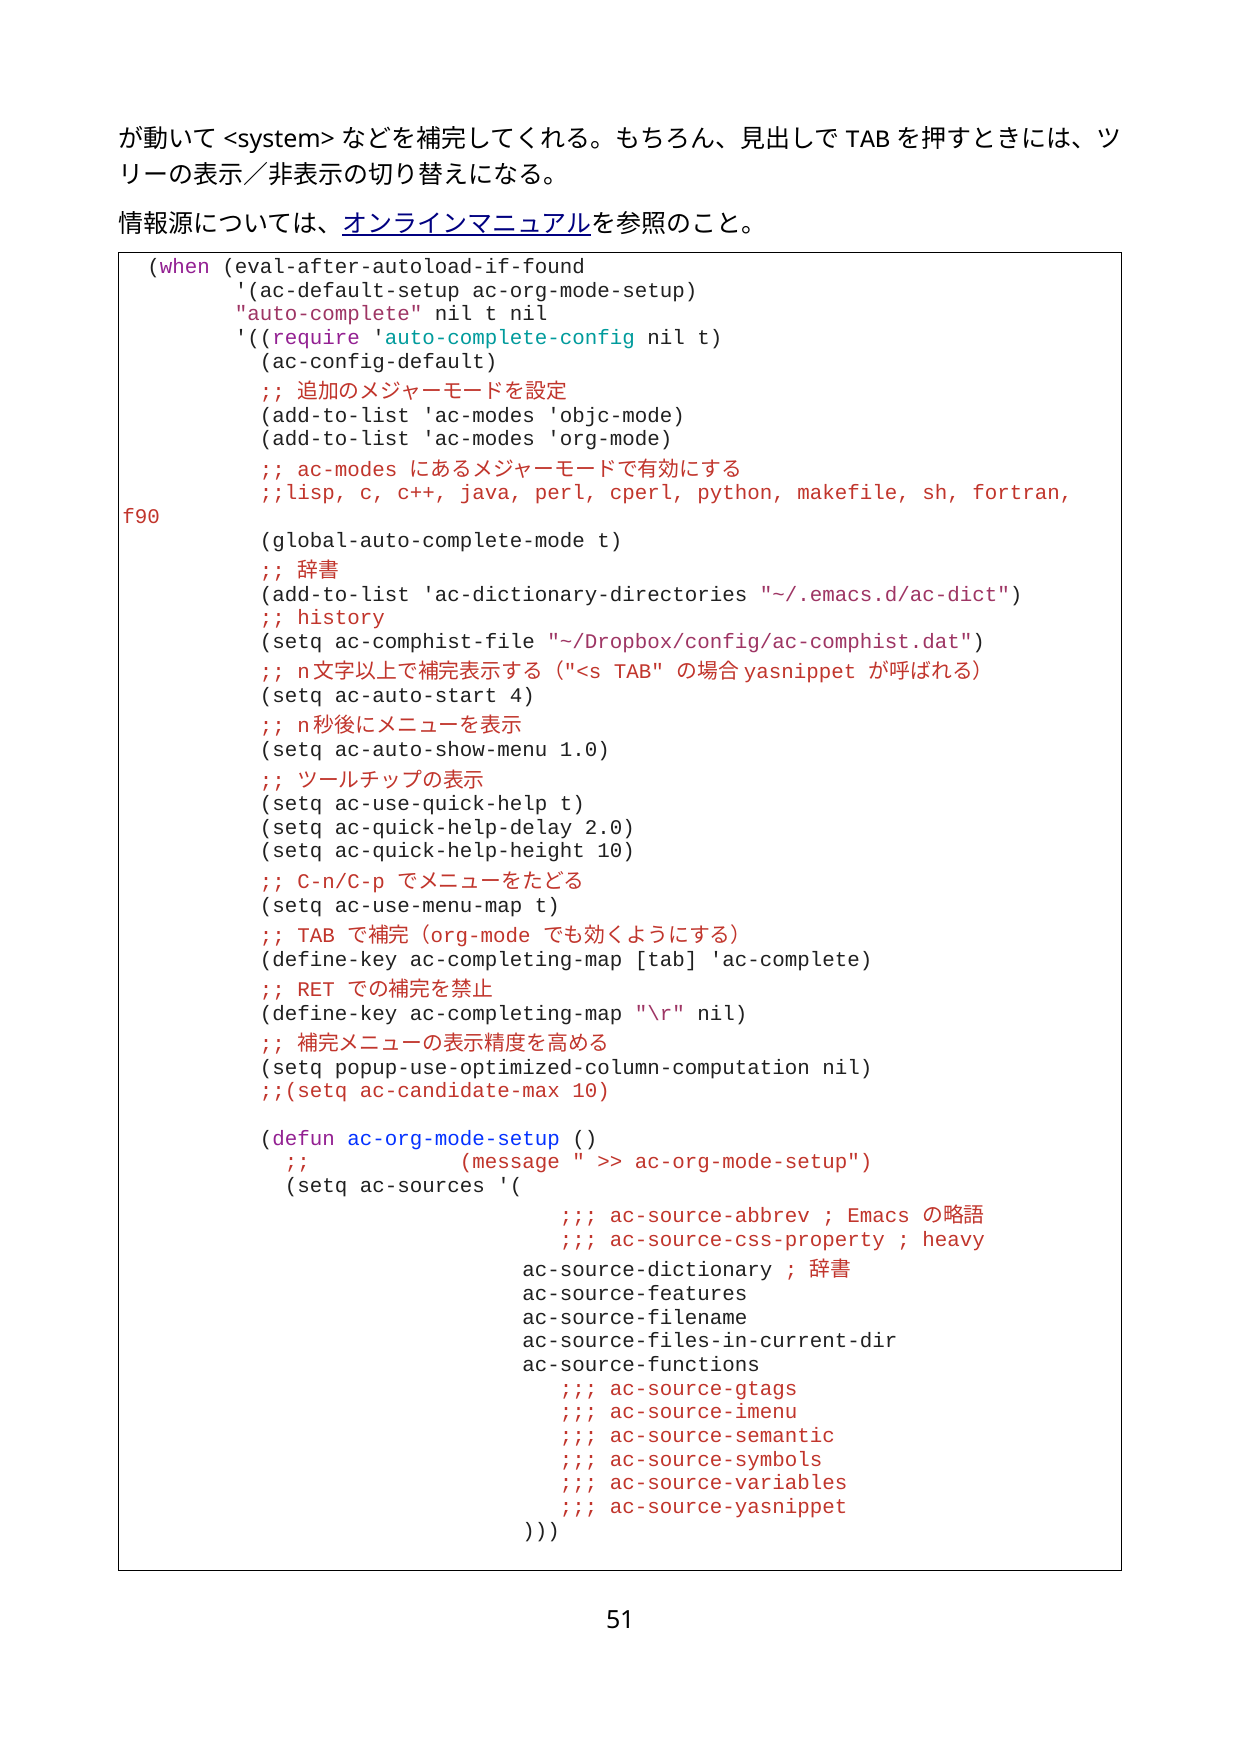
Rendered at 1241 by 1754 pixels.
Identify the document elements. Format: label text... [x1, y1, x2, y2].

text (add-to-list 'ac-dictionary-directories "~/.emacs.d/ac-dict") [119, 580, 1121, 603]
text ))) [119, 1516, 1121, 1539]
text ;;; ac-source-variables [119, 1468, 1121, 1492]
text ;;; ac-source-yasnippet [119, 1492, 1121, 1516]
text (setq ac-quick-help-delay 2.0) [119, 813, 1121, 837]
text (when (eval-after-autoload-if-found [119, 253, 1121, 276]
text (defun ac-org-mode-setup () [119, 1124, 1121, 1147]
text "auto-complete" nil t nil [119, 299, 1121, 323]
text (setq ac-sources '( [119, 1171, 1121, 1195]
text (setq ac-use-menu-map t) [119, 891, 1121, 914]
text が動いて <system> などを補完してくれる。もちろん、見出しで TAB を押すときには、ツリーの表示／非表示の切り替えになる。 [118, 118, 1122, 191]
text ac-source-filename [119, 1303, 1121, 1326]
text '(ac-default-setup ac-org-mode-setup) [119, 276, 1121, 299]
text ;; (message " >> ac-org-mode-setup") [119, 1147, 1121, 1171]
text (setq ac-comphist-file "~/Dropbox/config/ac-comphist.dat") [119, 627, 1121, 651]
text ;; 追加のメジャーモードを設定 [119, 370, 1121, 401]
text (ac-config-default) [119, 347, 1121, 370]
text ac-source-files-in-current-dir [119, 1326, 1121, 1350]
text ;; n秒後にメニューを表示 [119, 705, 1121, 735]
text ac-source-dictionary ; 辞書 [119, 1249, 1121, 1279]
text (define-key ac-completing-map "\r" nil) [119, 999, 1121, 1022]
text (setq ac-auto-show-menu 1.0) [119, 735, 1121, 759]
text ;;(setq ac-candidate-max 10) [119, 1076, 1121, 1100]
text ;; n文字以上で補完表示する（"<s TAB" の場合 yasnippet が呼ばれる） [119, 651, 1121, 681]
text (global-auto-complete-mode t) [119, 526, 1121, 549]
text ac-source-features [119, 1279, 1121, 1303]
text ;;lisp, c, c++, java, perl, cperl, python, makefile, sh, fortran, f90 [119, 478, 1121, 526]
text '((require 'auto-complete-config nil t) [119, 323, 1121, 347]
text 情報源については、オンラインマニュアルを参照のこと。 [118, 203, 1122, 239]
text (add-to-list 'ac-modes 'org-mode) [119, 424, 1121, 448]
text ac-source-functions [119, 1350, 1121, 1374]
text (setq ac-auto-start 4) [119, 681, 1121, 705]
text (define-key ac-completing-map [tab] 'ac-complete) [119, 945, 1121, 968]
text ;;; ac-source-semantic [119, 1421, 1121, 1445]
text ;; history [119, 603, 1121, 627]
text ;; RET での補完を禁止 [119, 968, 1121, 999]
text ;; ツールチップの表示 [119, 759, 1121, 789]
text (setq ac-use-quick-help t) [119, 789, 1121, 813]
text (add-to-list 'ac-modes 'objc-mode) [119, 401, 1121, 424]
text ;;; ac-source-gtags [119, 1374, 1121, 1397]
text ;; 辞書 [119, 549, 1121, 580]
text ;;; ac-source-abbrev ; Emacs の略語 [119, 1195, 1121, 1225]
text ;; TAB で補完（org-mode でも効くようにする） [119, 914, 1121, 945]
text ;;; ac-source-css-property ; heavy [119, 1225, 1121, 1249]
text (setq ac-quick-help-height 10) [119, 837, 1121, 860]
text ;;; ac-source-imenu [119, 1397, 1121, 1421]
text ;; 補完メニューの表示精度を高める [119, 1022, 1121, 1053]
text ;; ac-modes にあるメジャーモードで有効にする [119, 448, 1121, 478]
text (setq popup-use-optimized-column-computation nil) [119, 1053, 1121, 1076]
text ;;; ac-source-symbols [119, 1445, 1121, 1468]
text ;; C-n/C-p でメニューをたどる [119, 860, 1121, 891]
